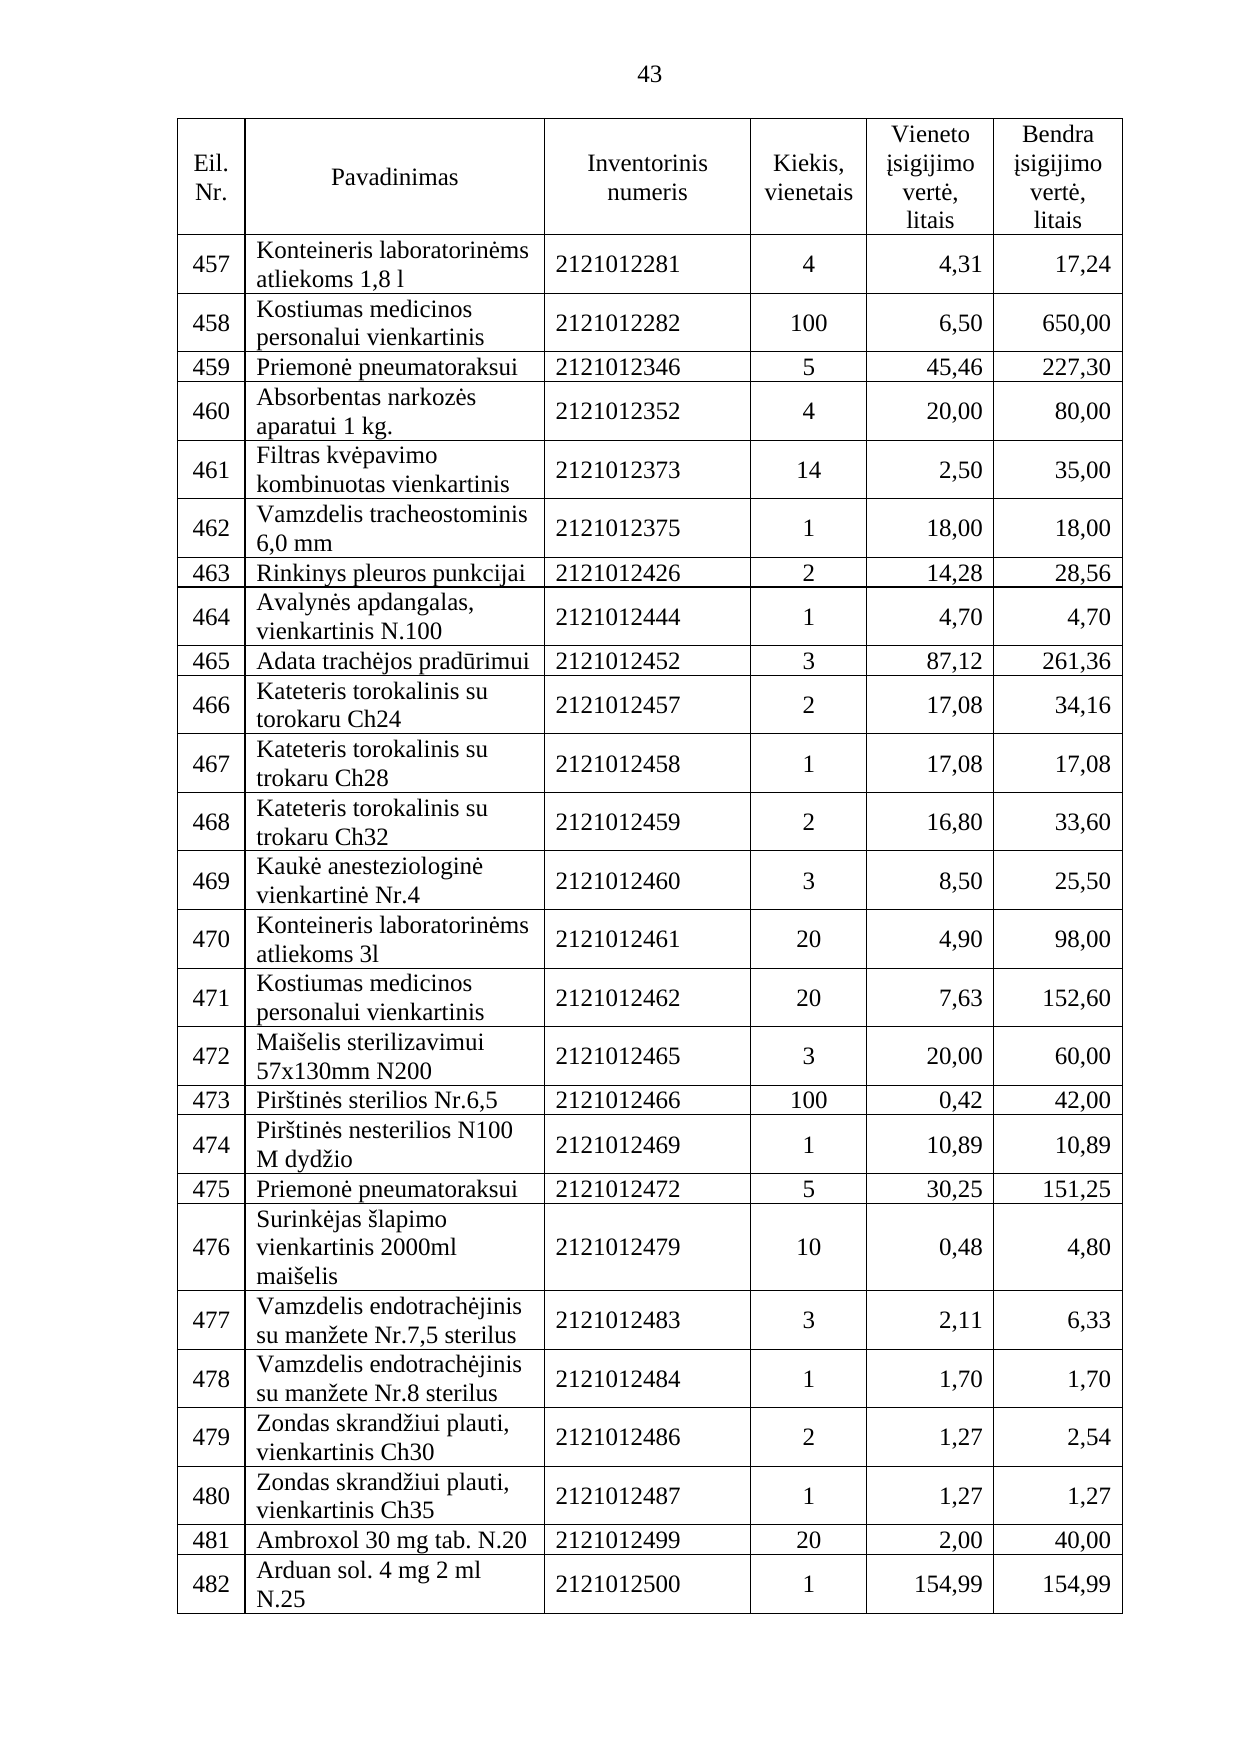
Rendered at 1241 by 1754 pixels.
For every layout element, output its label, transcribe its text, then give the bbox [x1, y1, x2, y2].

table_cell 87,12 [867, 646, 993, 675]
table_cell 2121012373 [545, 441, 750, 498]
table_cell 28,56 [994, 558, 1122, 586]
table_cell 1 [751, 734, 866, 792]
table_header Kiekis, vienetais [751, 119, 866, 234]
table_cell 98,00 [994, 910, 1122, 967]
table_cell Vamzdelis endotrachėjinis su manžete Nr.7,5 sterilus [246, 1291, 544, 1348]
table_cell 0,42 [867, 1086, 993, 1114]
table_cell 2 [751, 1408, 866, 1466]
table_cell 17,08 [867, 676, 993, 733]
table_cell 2 [751, 558, 866, 586]
table_cell Kaukė anesteziologinė vienkartinė Nr.4 [246, 851, 544, 909]
table_cell 482 [178, 1555, 244, 1612]
table_cell 154,99 [994, 1555, 1122, 1612]
table_cell Zondas skrandžiui plauti, vienkartinis Ch35 [246, 1467, 544, 1524]
table_cell 473 [178, 1086, 244, 1114]
table_cell 2121012460 [545, 851, 750, 909]
table_cell 2121012375 [545, 499, 750, 557]
table_cell Priemonė pneumatoraksui [246, 1174, 544, 1203]
table_cell 4,80 [994, 1204, 1122, 1290]
table_cell 34,16 [994, 676, 1122, 733]
table_cell 462 [178, 499, 244, 557]
table_cell 2121012466 [545, 1086, 750, 1114]
table_cell 2121012484 [545, 1350, 750, 1407]
table_cell 5 [751, 352, 866, 381]
table_cell 2,54 [994, 1408, 1122, 1466]
table_cell 476 [178, 1204, 244, 1290]
table_cell 8,50 [867, 851, 993, 909]
table_cell 1,27 [867, 1408, 993, 1466]
table_cell 2121012444 [545, 588, 750, 645]
table_cell 3 [751, 646, 866, 675]
table_cell 17,08 [867, 734, 993, 792]
table_cell 17,08 [994, 734, 1122, 792]
table_cell Arduan sol. 4 mg 2 ml N.25 [246, 1555, 544, 1612]
table_cell 5 [751, 1174, 866, 1203]
table_header Vieneto įsigijimo vertė, litais [867, 119, 993, 234]
table_cell 20 [751, 969, 866, 1026]
table_cell 1 [751, 1115, 866, 1173]
table_cell 2,11 [867, 1291, 993, 1348]
table_cell 1 [751, 1350, 866, 1407]
table_cell 2121012282 [545, 294, 750, 351]
table_cell 14,28 [867, 558, 993, 586]
table_cell Vamzdelis endotrachėjinis su manžete Nr.8 sterilus [246, 1350, 544, 1407]
table_cell 466 [178, 676, 244, 733]
table_cell 2,00 [867, 1525, 993, 1554]
table_header Pavadinimas [246, 119, 544, 234]
table_cell 152,60 [994, 969, 1122, 1026]
table_cell 16,80 [867, 793, 993, 850]
table_cell Pirštinės nesterilios N100 M dydžio [246, 1115, 544, 1173]
table_cell 461 [178, 441, 244, 498]
table_cell Kateteris torokalinis su trokaru Ch28 [246, 734, 544, 792]
table_cell Konteineris laboratorinėms atliekoms 1,8 l [246, 235, 544, 293]
table_cell 2121012426 [545, 558, 750, 586]
table_cell 2121012486 [545, 1408, 750, 1466]
table_cell 1,27 [867, 1467, 993, 1524]
table_cell 2121012452 [545, 646, 750, 675]
table_cell 2121012457 [545, 676, 750, 733]
table_cell 478 [178, 1350, 244, 1407]
table_cell 3 [751, 851, 866, 909]
table_cell 474 [178, 1115, 244, 1173]
table_cell 2121012346 [545, 352, 750, 381]
table_cell 650,00 [994, 294, 1122, 351]
table_cell 2121012479 [545, 1204, 750, 1290]
table_cell 459 [178, 352, 244, 381]
table_cell 25,50 [994, 851, 1122, 909]
table_cell 4,90 [867, 910, 993, 967]
table_cell 2 [751, 676, 866, 733]
table_cell 469 [178, 851, 244, 909]
table_cell 154,99 [867, 1555, 993, 1612]
table_cell 2121012459 [545, 793, 750, 850]
table_cell 1 [751, 588, 866, 645]
table_cell 2121012487 [545, 1467, 750, 1524]
table_cell 2121012465 [545, 1027, 750, 1084]
table_header Inventorinis numeris [545, 119, 750, 234]
table_cell Zondas skrandžiui plauti, vienkartinis Ch30 [246, 1408, 544, 1466]
table_cell 472 [178, 1027, 244, 1084]
table_cell 2121012281 [545, 235, 750, 293]
table_cell 30,25 [867, 1174, 993, 1203]
table_cell 3 [751, 1291, 866, 1348]
table_cell Maišelis sterilizavimui 57x130mm N200 [246, 1027, 544, 1084]
table_cell 100 [751, 1086, 866, 1114]
table_cell 1,70 [994, 1350, 1122, 1407]
table_cell 4 [751, 235, 866, 293]
table_cell 477 [178, 1291, 244, 1348]
table_cell 227,30 [994, 352, 1122, 381]
table_cell 6,33 [994, 1291, 1122, 1348]
table_cell 1 [751, 499, 866, 557]
table_cell Kateteris torokalinis su trokaru Ch32 [246, 793, 544, 850]
table_cell 458 [178, 294, 244, 351]
table_cell 18,00 [994, 499, 1122, 557]
table_cell 471 [178, 969, 244, 1026]
table_cell 20 [751, 910, 866, 967]
table_cell Rinkinys pleuros punkcijai [246, 558, 544, 586]
table_cell 463 [178, 558, 244, 586]
table_cell 1 [751, 1467, 866, 1524]
table_cell 151,25 [994, 1174, 1122, 1203]
table_cell 10,89 [867, 1115, 993, 1173]
table_cell 6,50 [867, 294, 993, 351]
table_cell 2121012462 [545, 969, 750, 1026]
table_cell 470 [178, 910, 244, 967]
table_cell 40,00 [994, 1525, 1122, 1554]
table_cell Pirštinės sterilios Nr.6,5 [246, 1086, 544, 1114]
table_cell Adata trachėjos pradūrimui [246, 646, 544, 675]
table_cell 45,46 [867, 352, 993, 381]
table_cell 2121012469 [545, 1115, 750, 1173]
table_cell 261,36 [994, 646, 1122, 675]
table_cell 1,27 [994, 1467, 1122, 1524]
table_cell 20,00 [867, 382, 993, 439]
table_cell 10 [751, 1204, 866, 1290]
table_cell 33,60 [994, 793, 1122, 850]
table_cell 480 [178, 1467, 244, 1524]
table_cell 18,00 [867, 499, 993, 557]
table_header Eil. Nr. [178, 119, 244, 234]
table_cell 80,00 [994, 382, 1122, 439]
table_cell 20 [751, 1525, 866, 1554]
table_cell 7,63 [867, 969, 993, 1026]
table_cell 465 [178, 646, 244, 675]
table_cell 479 [178, 1408, 244, 1466]
table_cell 60,00 [994, 1027, 1122, 1084]
table_cell 468 [178, 793, 244, 850]
table_cell 2,50 [867, 441, 993, 498]
table_cell 2121012483 [545, 1291, 750, 1348]
table_cell 2121012472 [545, 1174, 750, 1203]
table_cell 3 [751, 1027, 866, 1084]
table_cell 14 [751, 441, 866, 498]
table_cell Priemonė pneumatoraksui [246, 352, 544, 381]
table_cell 1,70 [867, 1350, 993, 1407]
table_cell 0,48 [867, 1204, 993, 1290]
table_cell 475 [178, 1174, 244, 1203]
table_cell 4,70 [994, 588, 1122, 645]
table_cell 10,89 [994, 1115, 1122, 1173]
table_cell 2121012458 [545, 734, 750, 792]
table_cell 460 [178, 382, 244, 439]
table_cell 35,00 [994, 441, 1122, 498]
table_cell 2121012352 [545, 382, 750, 439]
table_cell Avalynės apdangalas, vienkartinis N.100 [246, 588, 544, 645]
table_cell Filtras kvėpavimo kombinuotas vienkartinis [246, 441, 544, 498]
table_cell 2121012500 [545, 1555, 750, 1612]
table_cell 2121012461 [545, 910, 750, 967]
table_cell Ambroxol 30 mg tab. N.20 [246, 1525, 544, 1554]
table_cell 20,00 [867, 1027, 993, 1084]
table_cell Surinkėjas šlapimo vienkartinis 2000ml maišelis [246, 1204, 544, 1290]
table_cell Vamzdelis tracheostominis 6,0 mm [246, 499, 544, 557]
table_cell Kostiumas medicinos personalui vienkartinis [246, 969, 544, 1026]
table_cell Kateteris torokalinis su torokaru Ch24 [246, 676, 544, 733]
table_cell 42,00 [994, 1086, 1122, 1114]
table_cell 464 [178, 588, 244, 645]
table_cell 2121012499 [545, 1525, 750, 1554]
table_cell 4,70 [867, 588, 993, 645]
table_cell 2 [751, 793, 866, 850]
table_header Bendra įsigijimo vertė, litais [994, 119, 1122, 234]
table_cell 481 [178, 1525, 244, 1554]
table_cell 17,24 [994, 235, 1122, 293]
table_cell Kostiumas medicinos personalui vienkartinis [246, 294, 544, 351]
table_cell Konteineris laboratorinėms atliekoms 3l [246, 910, 544, 967]
table_cell Absorbentas narkozės aparatui 1 kg. [246, 382, 544, 439]
table_cell 100 [751, 294, 866, 351]
table_cell 457 [178, 235, 244, 293]
table_cell 467 [178, 734, 244, 792]
table_cell 4,31 [867, 235, 993, 293]
table_cell 1 [751, 1555, 866, 1612]
table_cell 4 [751, 382, 866, 439]
